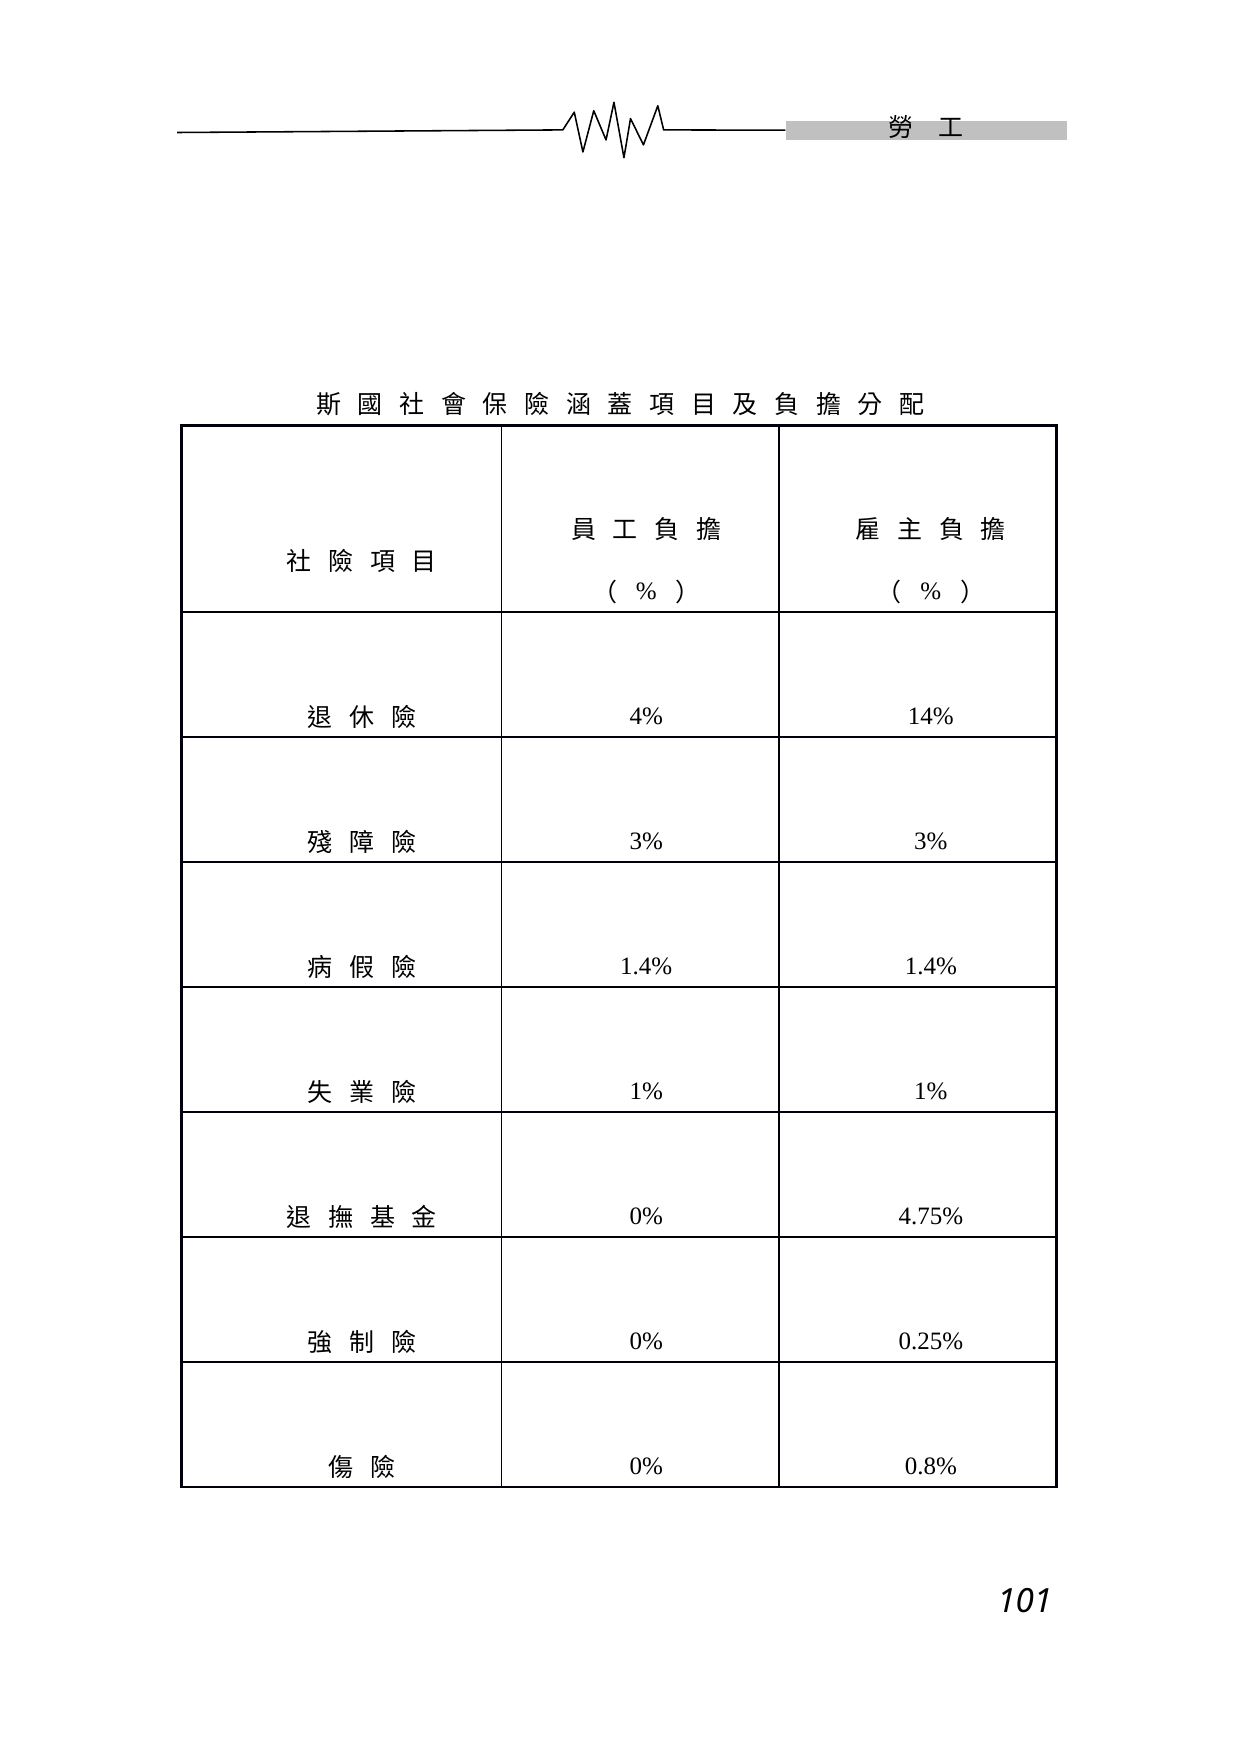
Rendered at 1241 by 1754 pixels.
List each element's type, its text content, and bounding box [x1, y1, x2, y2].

table_cell 1% [502, 988, 778, 1111]
table_cell 0% [502, 1363, 778, 1486]
table_cell 病假險 [183, 863, 501, 986]
table_cell 1% [780, 988, 1055, 1111]
table_cell 0% [502, 1113, 778, 1236]
table_cell 14% [780, 613, 1055, 736]
table_cell 殘障險 [183, 738, 501, 861]
table_header 雇主負擔（%） [780, 427, 1055, 611]
table_cell 強制險 [183, 1238, 501, 1361]
table_cell 3% [502, 738, 778, 861]
table_cell 退撫基金 [183, 1113, 501, 1236]
table_cell 退休險 [183, 613, 501, 736]
table_cell 4.75% [780, 1113, 1055, 1236]
table_cell 3% [780, 738, 1055, 861]
table_header 社險項目 [183, 427, 501, 611]
table_cell 傷險 [183, 1363, 501, 1486]
text 斯國社會保險涵蓋項目及負擔分配 [183, 361, 1058, 424]
table_cell 0.25% [780, 1238, 1055, 1361]
table_cell 1.4% [502, 863, 778, 986]
table_header 員工負擔（%） [502, 427, 778, 611]
table_cell 4% [502, 613, 778, 736]
table_cell 1.4% [780, 863, 1055, 986]
table_cell 失業險 [183, 988, 501, 1111]
table_cell 0% [502, 1238, 778, 1361]
table_cell 0.8% [780, 1363, 1055, 1486]
